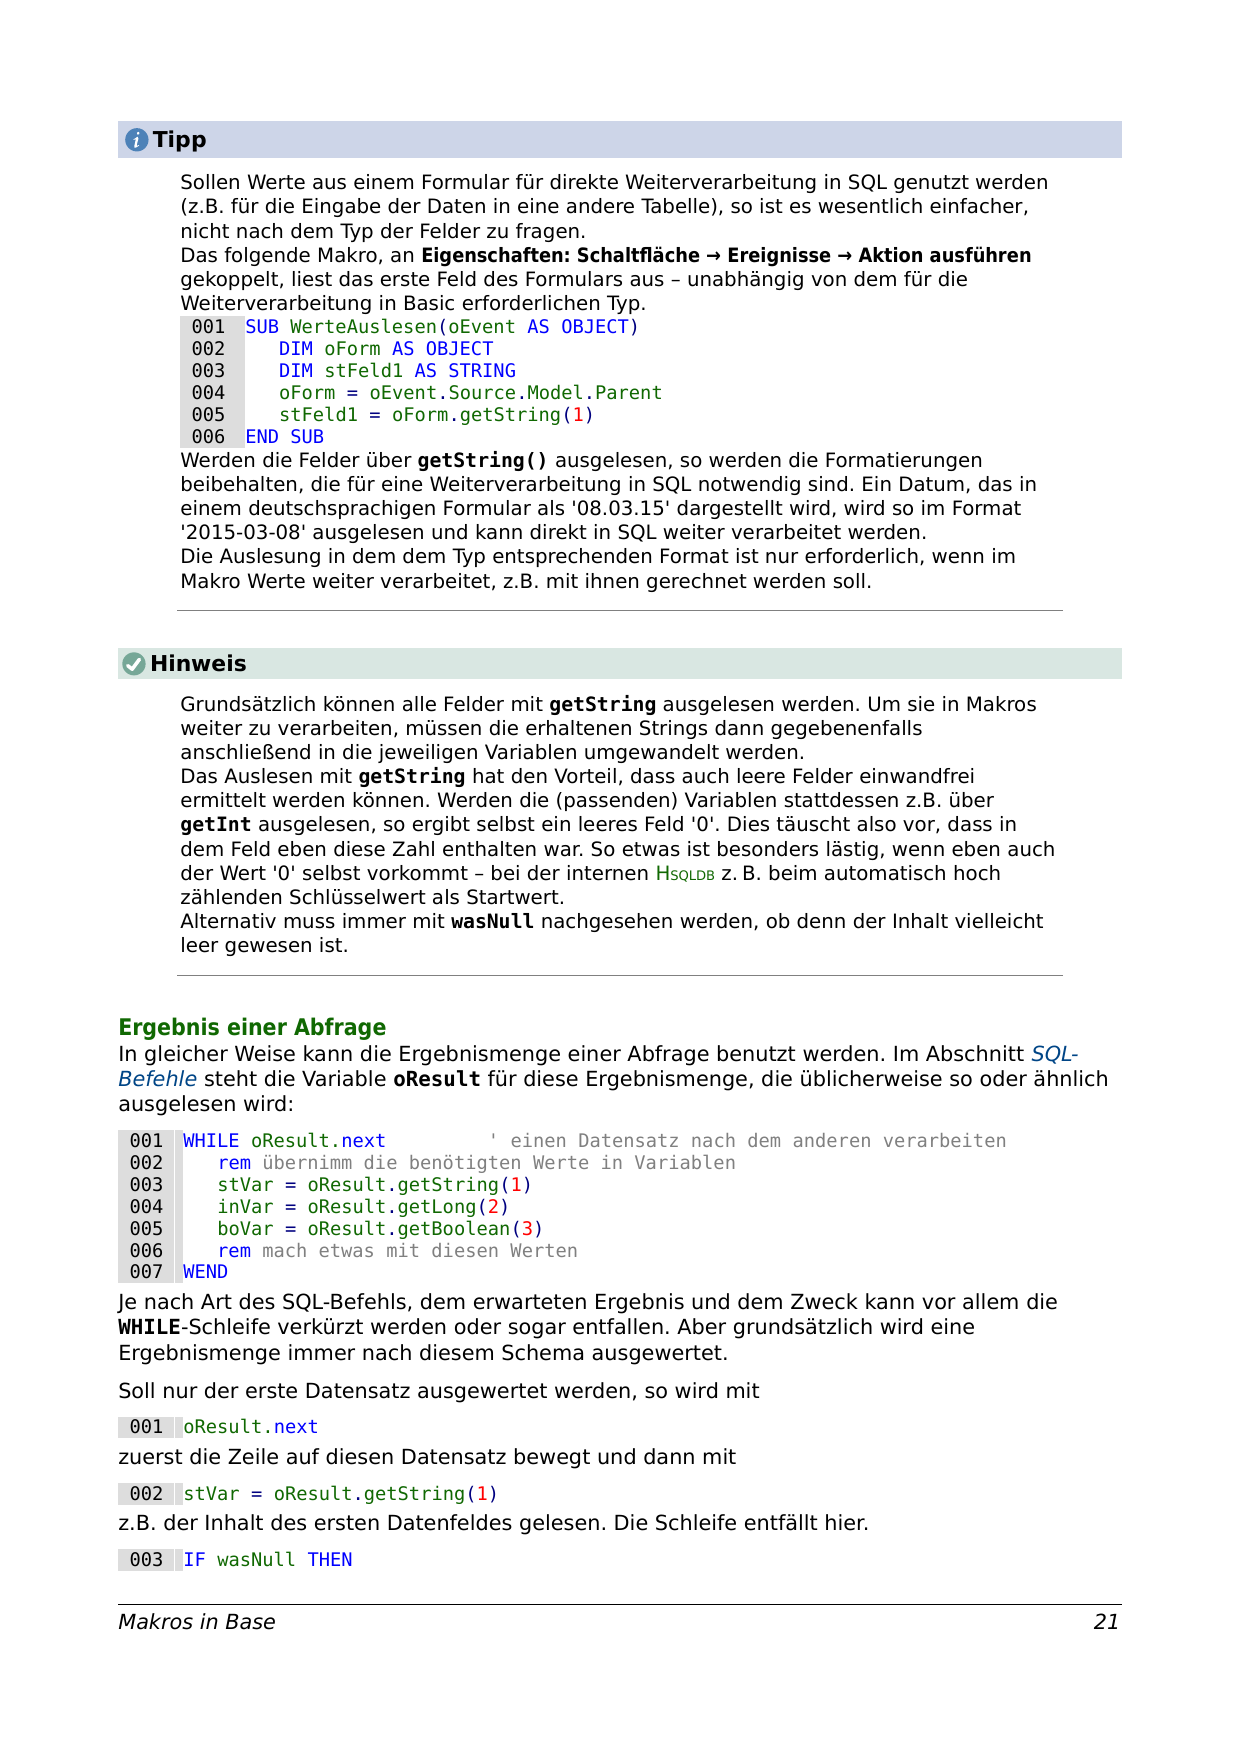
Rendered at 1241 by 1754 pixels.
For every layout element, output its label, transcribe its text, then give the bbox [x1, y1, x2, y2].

list stVar = oResult.getString(1) [183, 1483, 1122, 1505]
list Tipp [118, 121, 1122, 158]
list Hinweis [118, 648, 1122, 679]
text zuerst die Zeile auf diesen Datensatz bewegt und dann mit [118, 1445, 1122, 1469]
list stVar = oResult.getString(1) [183, 1174, 1122, 1196]
list rem übernimm die benötigten Werte in Variablen [183, 1152, 1122, 1174]
list boVar = oResult.getBoolean(3) [183, 1218, 1122, 1240]
list oResult.next [183, 1417, 1122, 1438]
list inVar = oResult.getLong(2) [183, 1196, 1122, 1218]
text z.B. der Inhalt des ersten Datenfeldes gelesen. Die Schleife entfällt hier. [118, 1511, 1122, 1535]
text Soll nur der erste Datensatz ausgewertet werden, so wird mit [118, 1379, 1122, 1403]
text Je nach Art des SQL-Befehls, dem erwarteten Ergebnis und dem Zweck kann vor allem die WHILE-Schleife verkürzt werden oder sogar entfallen. Aber grundsätzlich wird eine Ergebnismenge immer nach diesem Schema ausgewertet. [118, 1290, 1122, 1365]
list oForm = oEvent.Source.Model.Parent [245, 382, 971, 404]
list rem mach etwas mit diesen Werten [183, 1240, 1122, 1262]
text Sollen Werte aus einem Formular für direkte Weiterverarbeitung in SQL genutzt werden (z.B. für die Eingabe der Daten in eine andere Tabelle), so ist es wesentlich einfacher, nicht nach dem Typ der Felder zu fragen. Das folgende Makro, an Eigenschaften: Schaltfläche → Ereignisse → Aktion ausführen gekoppelt, liest das erste Feld des Formulars aus – unabhängig von dem für die Weiterverarbeitung in Basic erforderlichen Typ. Werden die Felder über getString() ausgelesen, so werden die Formatierungen beibehalten, die für eine Weiterverarbeitung in SQL notwendig sind. Ein Datum, das in einem deutschsprachigen Formular als '08.03.15' dargestellt wird, wird so im Format '2015-03-08' ausgelesen und kann direkt in SQL weiter verarbeitet werden. Die Auslesung in dem dem Typ entsprechenden Format ist nur erforderlich, wenn im Makro Werte weiter verarbeitet, z.B. mit ihnen gerechnet werden soll. [177, 171, 1063, 610]
list stFeld1 = oForm.getString(1) [245, 404, 971, 426]
list DIM oForm AS OBJECT [245, 338, 971, 360]
list DIM stFeld1 AS STRING [245, 360, 971, 382]
text Grundsätzlich können alle Felder mit getString ausgelesen werden. Um sie in Makros weiter zu verarbeiten, müssen die erhaltenen Strings dann gegebenenfalls anschließend in die jeweiligen Variablen umgewandelt werden. Das Auslesen mit getString hat den Vorteil, dass auch leere Felder einwandfrei ermittelt werden können. Werden die (passenden) Variablen stattdessen z.B. über getInt ausgelesen, so ergibt selbst ein leeres Feld '0'. Dies täuscht also vor, dass in dem Feld eben diese Zahl enthalten war. So etwas ist besonders lästig, wenn eben auch der Wert '0' selbst vorkommt – bei der internen Hsqldb z. B. beim automatisch hoch zählenden Schlüsselwert als Startwert. Alternativ muss immer mit wasNull nachgesehen werden, ob denn der Inhalt vielleicht leer gewesen ist. [177, 693, 1063, 975]
list WHILE oResult.next ' einen Datensatz nach dem anderen verarbeiten [183, 1130, 1122, 1152]
subtitle Ergebnis einer Abfrage [118, 1014, 1122, 1040]
text In gleicher Weise kann die Ergebnismenge einer Abfrage benutzt werden. Im Abschnitt SQL-Befehle steht die Variable oResult für diese Ergebnismenge, die üblicherweise so oder ähnlich ausgelesen wird: [118, 1042, 1122, 1117]
list WEND [183, 1262, 1122, 1283]
list END SUB [245, 426, 971, 448]
list IF wasNull THEN [183, 1549, 1122, 1571]
list SUB WerteAuslesen(oEvent AS OBJECT) [245, 316, 971, 338]
